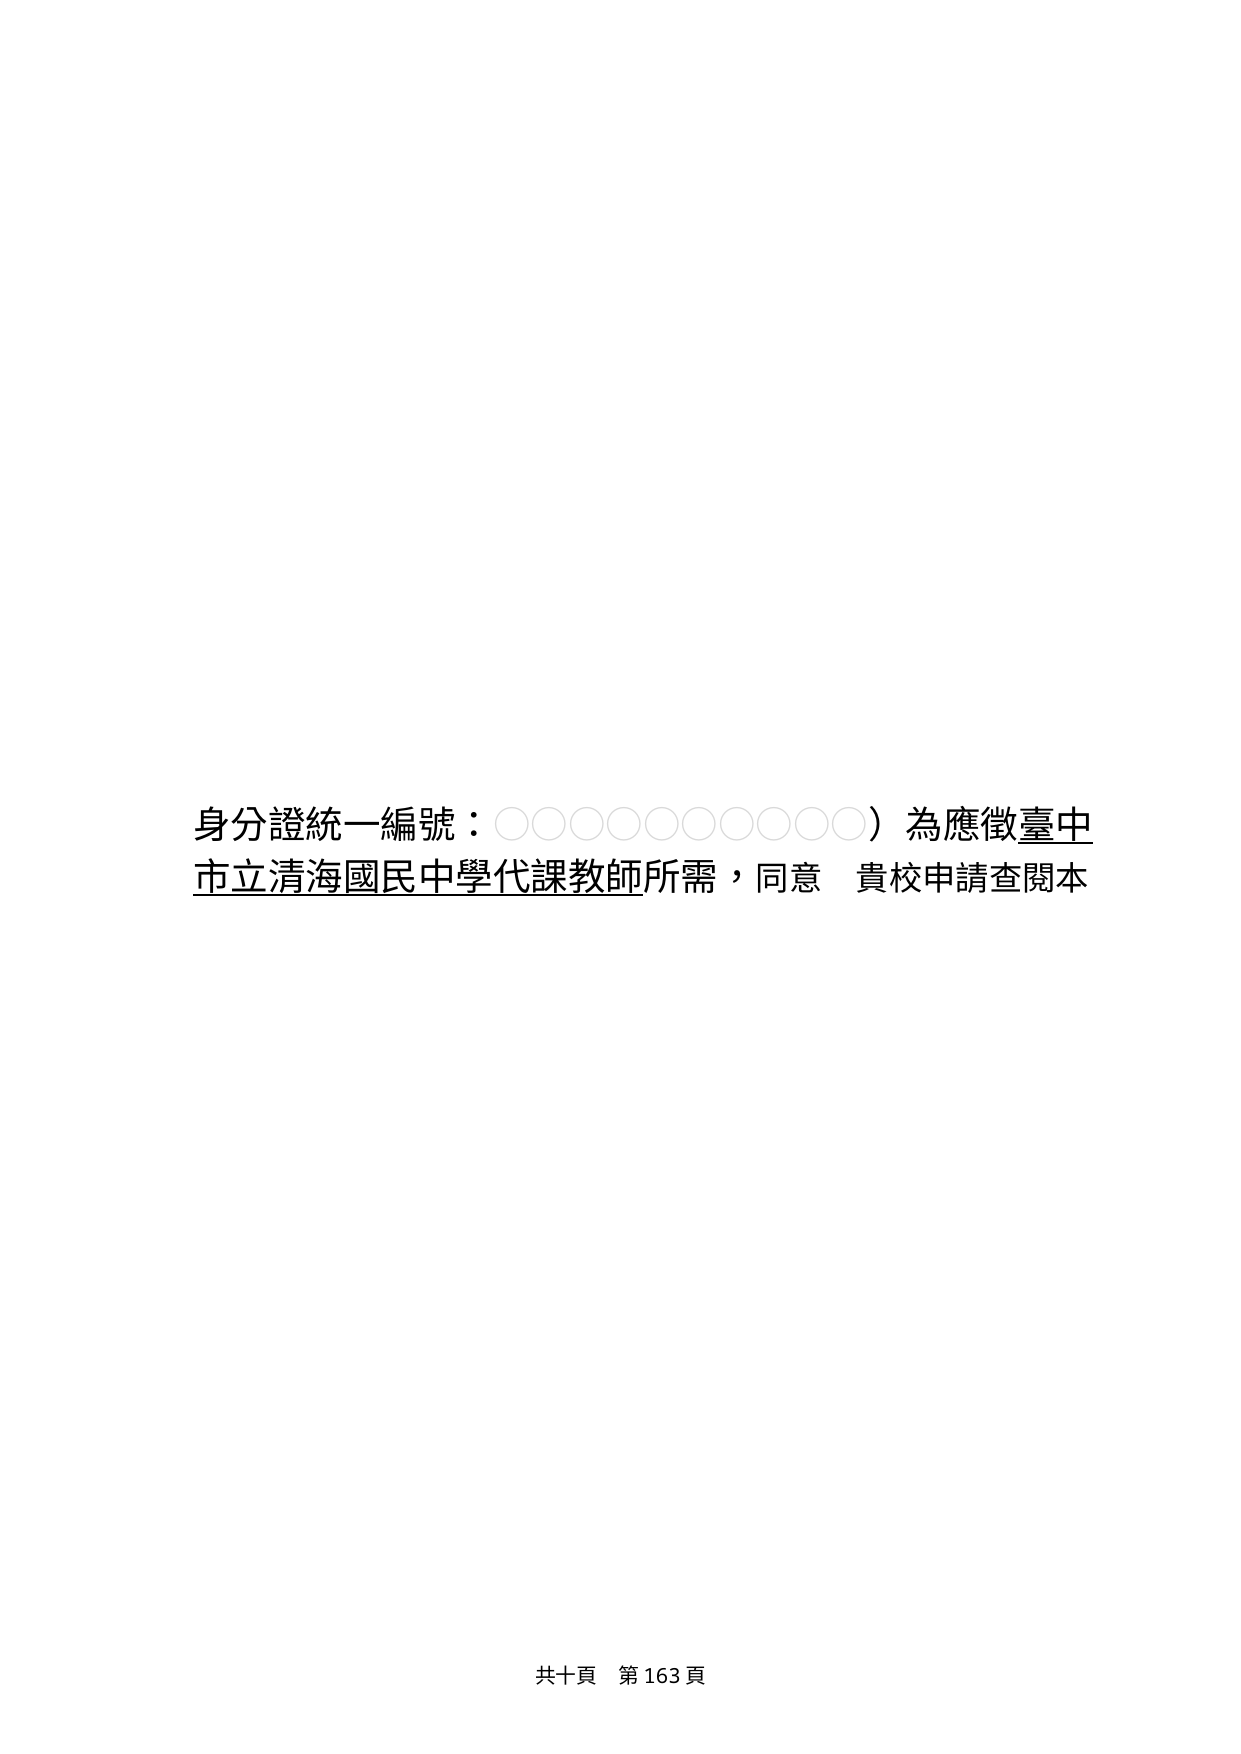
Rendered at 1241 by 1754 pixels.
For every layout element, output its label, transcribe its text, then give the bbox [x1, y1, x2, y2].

text 身分證統一編號：○○○○○○○○○○）為應徵臺中市立清海國民中學代課教師所需，同意 貴校申請查閱本 [193, 797, 1122, 901]
